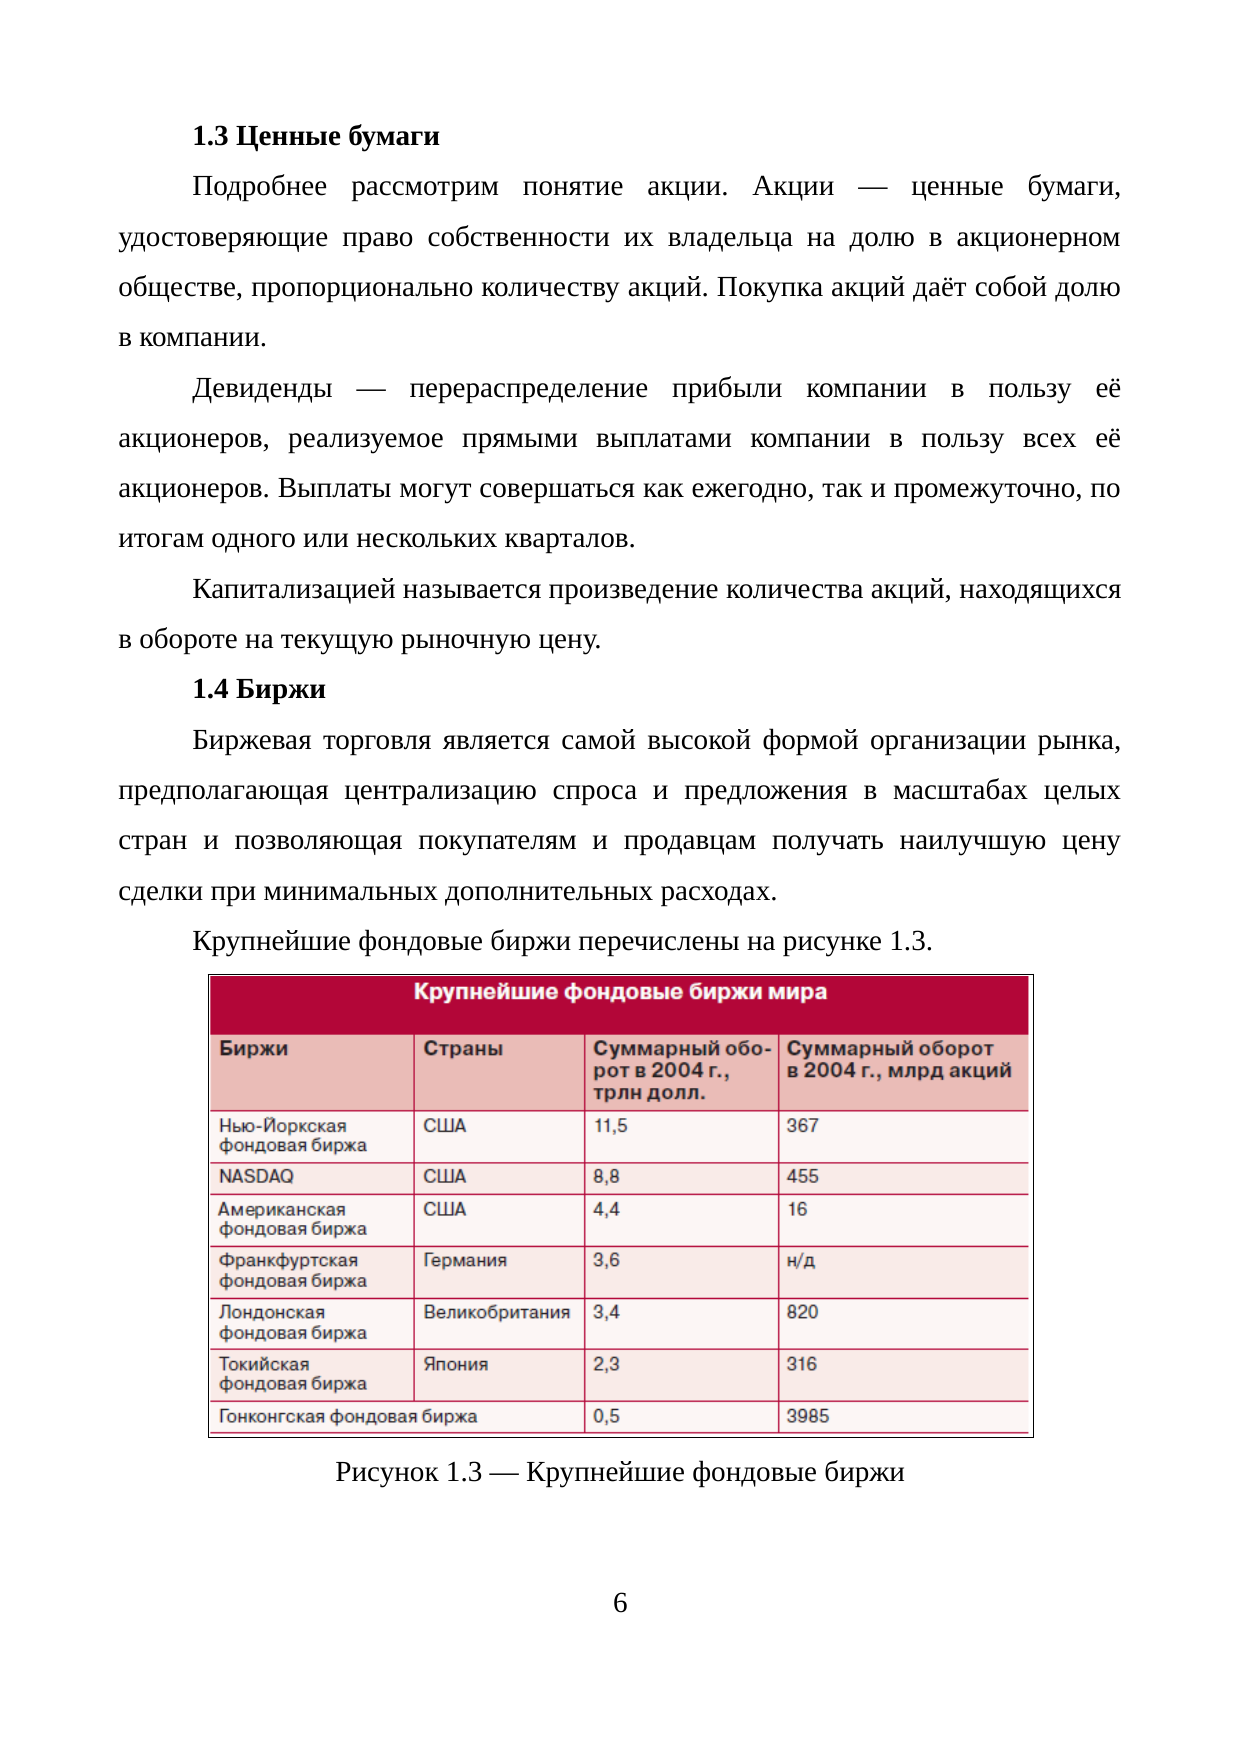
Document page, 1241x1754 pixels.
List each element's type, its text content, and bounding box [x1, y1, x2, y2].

text Рисунок 1.3 — Крупнейшие фондовые биржи [118, 1435, 1122, 1488]
subtitle 1.4 Биржи [118, 672, 1122, 705]
picture [210, 976, 1030, 1435]
text Капитализацией называется произведение количества акций, находящихся в обороте на текущую рыночную цену. [118, 571, 1122, 655]
text Крупнейшие фондовые биржи перечислены на рисунке 1.3. [118, 923, 1122, 957]
subtitle 1.3 Ценные бумаги [118, 118, 1122, 152]
text Девиденды — перераспределение прибыли компании в пользу её акционеров, реализуемое прямыми выплатами компании в пользу всех её акционеров. Выплаты могут совершаться как ежегодно, так и промежуточно, по итогам одного или нескольких кварталов. [118, 370, 1122, 554]
text Подробнее рассмотрим понятие акции. Акции — ценные бумаги, удостоверяющие право собственности их владельца на долю в акционерном обществе, пропорционально количеству акций. Покупка акций даёт собой долю в компании. [118, 168, 1122, 353]
text Биржевая торговля является самой высокой формой организации рынка, предполагающая централизацию спроса и предложения в масштабах целых стран и позволяющая покупателям и продавцам получать наилучшую цену сделки при минимальных дополнительных расходах. [118, 722, 1122, 906]
